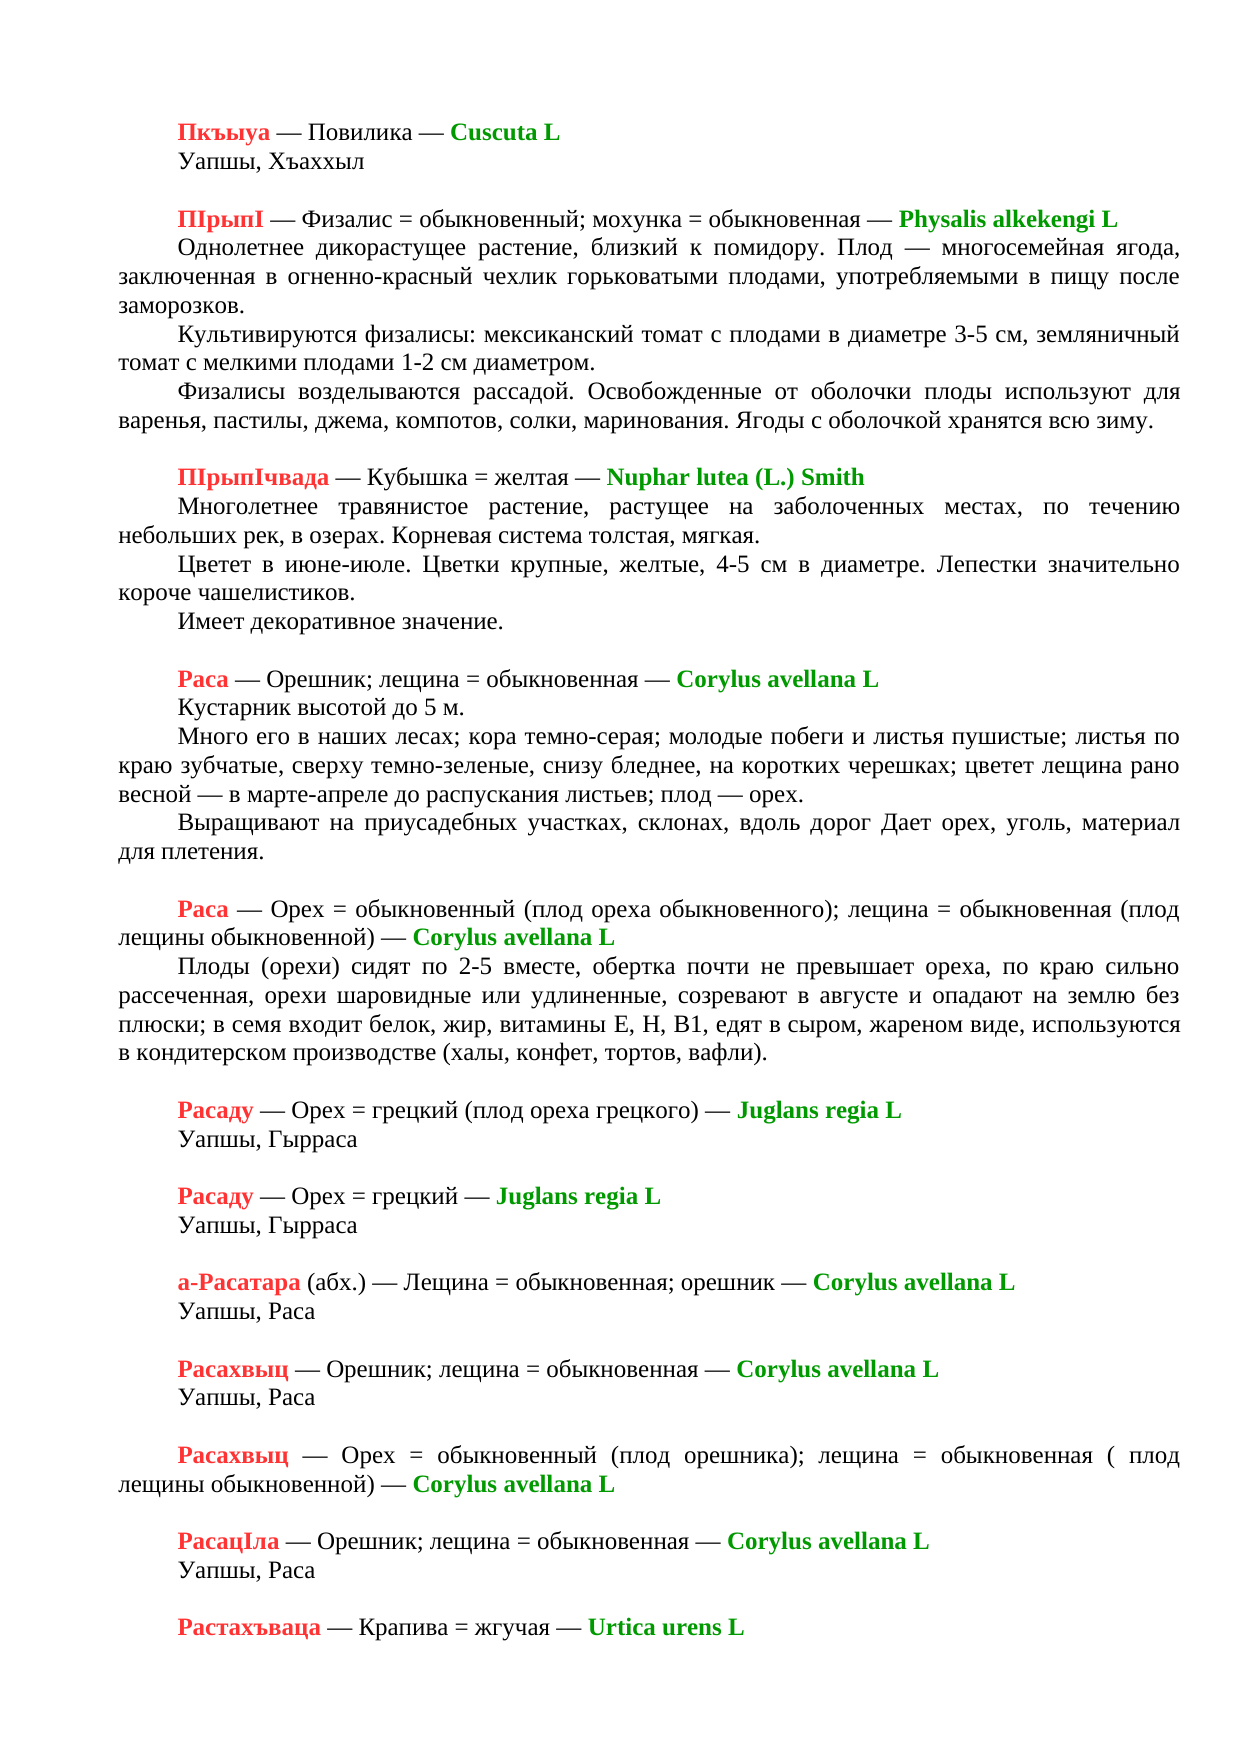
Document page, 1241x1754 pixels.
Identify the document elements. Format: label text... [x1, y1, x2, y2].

text Расаду — Орех = грецкий (плод ореха грецкого) — Juglans regia L [118, 1095, 1181, 1124]
text Уапшы, Раса [118, 1296, 1181, 1325]
text Культивируются физалисы: мексиканский томат с плодами в диаметре 3-5 см, земляничный томат с мелкими плодами 1-2 см диаметром. [118, 319, 1181, 376]
text Физалисы возделываются рассадой. Освобожденные от оболочки плоды используют для варенья, пастилы, джема, компотов, солки, маринования. Ягоды с оболочкой хранятся всю зиму. [118, 376, 1181, 434]
text Расаду — Орех = грецкий — Juglans regia L [118, 1181, 1181, 1210]
text Имеет декоративное значение. [118, 606, 1181, 635]
text а-Расатара (абх.) — Лещина = обыкновенная; орешник — Corylus avellana L [118, 1267, 1181, 1296]
text Плоды (орехи) сидят по 2-5 вместе, обертка почти не превышает ореха, по краю сильно рассеченная, орехи шаровидные или удлиненные, созревают в августе и опадают на землю без плюски; в семя входит белок, жир, витамины E, H, B1, едят в сыром, жареном виде, используются в кондитерском производстве (халы, конфет, тортов, вафли). [118, 951, 1181, 1066]
text Уапшы, Хъаххыл [118, 146, 1181, 175]
text Выращивают на приусадебных участках, склонах, вдоль дорог Дает орех, уголь, материал для плетения. [118, 807, 1181, 865]
text Цветет в июне-июле. Цветки крупные, желтые, 4-5 см в диаметре. Лепестки значительно короче чашелистиков. [118, 549, 1181, 606]
text Уапшы, Гырраса [118, 1210, 1181, 1239]
text Уапшы, Гырраса [118, 1124, 1181, 1152]
text Однолетнее дикорастущее растение, близкий к помидору. Плод — многосемейная ягода, заключенная в огненно-красный чехлик горьковатыми плодами, употребляемыми в пищу после заморозков. [118, 232, 1181, 319]
text Расахвыц — Орех = обыкновенный (плод орешника); лещина = обыкновенная ( плод лещины обыкновенной) — Corylus avellana L [118, 1440, 1181, 1497]
text Много его в наших лесах; кора темно-серая; молодые побеги и листья пушистые; листья по краю зубчатые, сверху темно-зеленые, снизу бледнее, на коротких черешках; цветет лещина рано весной — в марте-апреле до распускания листьев; плод — орех. [118, 721, 1181, 807]
text РасацIла — Орешник; лещина = обыкновенная — Corylus avellana L [118, 1526, 1181, 1555]
text Раса — Орех = обыкновенный (плод ореха обыкновенного); лещина = обыкновенная (плод лещины обыкновенной) — Corylus avellana L [118, 894, 1181, 951]
text Многолетнее травянистое растение, растущее на заболоченных местах, по течению небольших рек, в озерах. Корневая система толстая, мягкая. [118, 491, 1181, 549]
text Растахъваца — Крапива = жгучая — Urtica urens L [118, 1612, 1181, 1641]
text ПIрыпIчвада — Кубышка = желтая — Nuphar lutea (L.) Smith [118, 462, 1181, 491]
text Кустарник высотой до 5 м. [118, 692, 1181, 721]
text Пкъыуа — Повилика — Cuscuta L [118, 117, 1181, 146]
text Раса — Орешник; лещина = обыкновенная — Corylus avellana L [118, 664, 1181, 692]
text Уапшы, Раса [118, 1555, 1181, 1584]
text Уапшы, Раса [118, 1382, 1181, 1411]
text ПIрыпI — Физалис = обыкновенный; мохунка = обыкновенная — Physalis alkekengi L [118, 204, 1181, 232]
text Расахвыц — Орешник; лещина = обыкновенная — Corylus avellana L [118, 1354, 1181, 1382]
